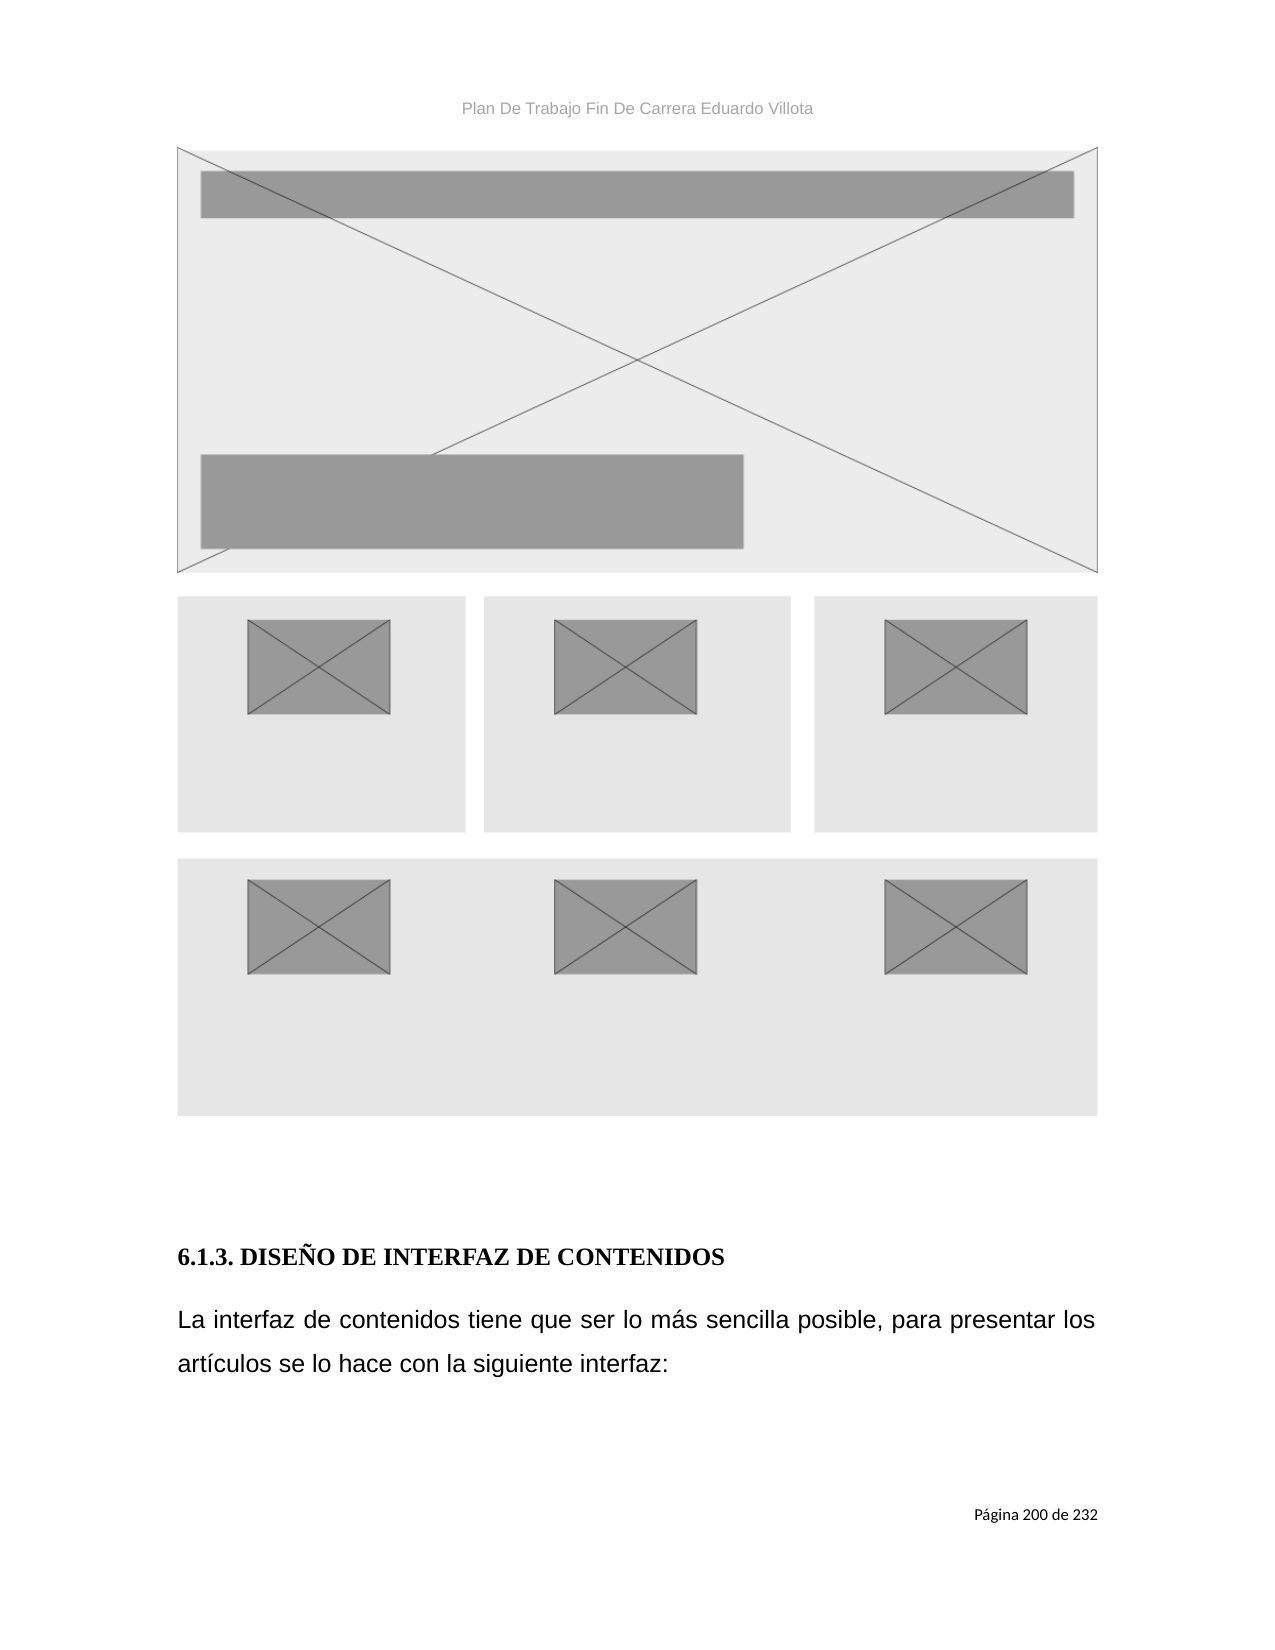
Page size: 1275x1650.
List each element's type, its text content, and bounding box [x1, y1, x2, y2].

text 6.1.3. DISEÑO DE INTERFAZ DE CONTENIDOS [177, 1242, 1098, 1270]
picture [177, 147, 1098, 1116]
text La interfaz de contenidos tiene que ser lo más sencilla posible, para presentar los artículos se lo hace con la siguiente interfaz: [177, 1306, 1098, 1377]
